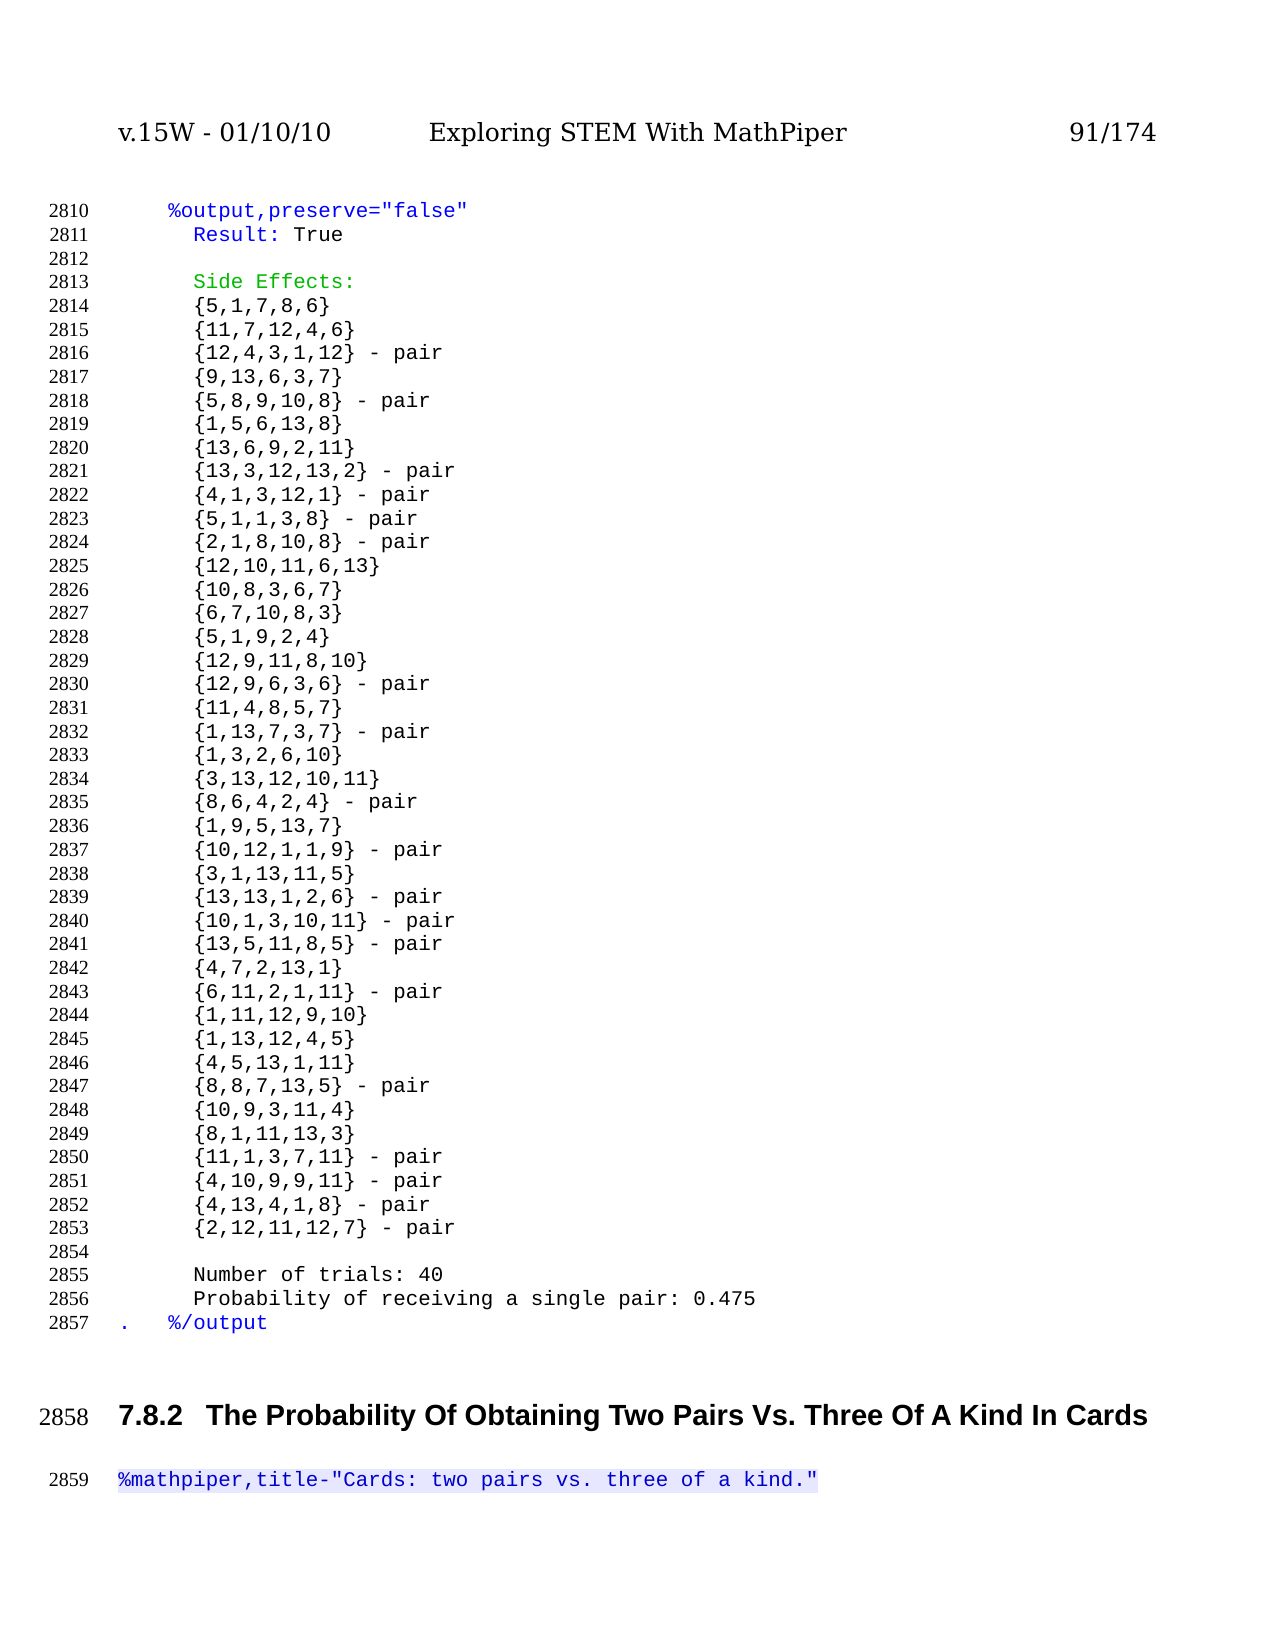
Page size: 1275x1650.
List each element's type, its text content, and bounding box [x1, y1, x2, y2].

text {4,5,13,1,11} [118, 1052, 1157, 1075]
text {8,6,4,2,4} - pair [118, 792, 1157, 815]
text {6,7,10,8,3} [118, 602, 1157, 626]
text {11,4,8,5,7} [118, 697, 1157, 721]
text {1,13,7,3,7} - pair [118, 721, 1157, 744]
text {13,6,9,2,11} [118, 437, 1157, 461]
text {3,13,12,10,11} [118, 768, 1157, 792]
text {2,12,11,12,7} - pair [118, 1217, 1157, 1241]
text {10,9,3,11,4} [118, 1099, 1157, 1123]
text {5,1,9,2,4} [118, 626, 1157, 650]
text {8,1,11,13,3} [118, 1123, 1157, 1146]
text {1,3,2,6,10} [118, 744, 1157, 768]
text {5,8,9,10,8} - pair [118, 389, 1157, 413]
text {12,9,6,3,6} - pair [118, 673, 1157, 697]
text {1,5,6,13,8} [118, 413, 1157, 437]
text {3,1,13,11,5} [118, 862, 1157, 886]
text {11,7,12,4,6} [118, 319, 1157, 342]
text {13,13,1,2,6} - pair [118, 886, 1157, 910]
text Side Effects: [118, 271, 1157, 295]
text Probability of receiving a single pair: 0.475 [118, 1288, 1157, 1312]
text Result: True [118, 224, 1157, 248]
text {4,1,3,12,1} - pair [118, 484, 1157, 508]
text {5,1,1,3,8} - pair [118, 508, 1157, 531]
text {6,11,2,1,11} - pair [118, 981, 1157, 1004]
text {12,9,11,8,10} [118, 650, 1157, 673]
text {4,10,9,9,11} - pair [118, 1170, 1157, 1193]
text {10,8,3,6,7} [118, 579, 1157, 602]
text {1,9,5,13,7} [118, 815, 1157, 839]
text {13,3,12,13,2} - pair [118, 461, 1157, 484]
text {12,10,11,6,13} [118, 555, 1157, 579]
text {12,4,3,1,12} - pair [118, 342, 1157, 366]
text {4,7,2,13,1} [118, 957, 1157, 981]
text {5,1,7,8,6} [118, 295, 1157, 319]
text {4,13,4,1,8} - pair [118, 1193, 1157, 1217]
text {11,1,3,7,11} - pair [118, 1146, 1157, 1170]
text {13,5,11,8,5} - pair [118, 933, 1157, 957]
subtitle The Probability Of Obtaining Two Pairs Vs. Three Of A Kind In Cards [118, 1398, 1157, 1431]
text %mathpiper,title-"Cards: two pairs vs. three of a kind." [118, 1469, 1157, 1493]
text {1,11,12,9,10} [118, 1004, 1157, 1028]
text {10,1,3,10,11} - pair [118, 910, 1157, 933]
text %output,preserve="false" [118, 200, 1157, 224]
text Number of trials: 40 [118, 1264, 1157, 1288]
text . %/output [118, 1312, 1157, 1335]
text {9,13,6,3,7} [118, 366, 1157, 389]
text {1,13,12,4,5} [118, 1028, 1157, 1052]
text {2,1,8,10,8} - pair [118, 531, 1157, 555]
text {10,12,1,1,9} - pair [118, 839, 1157, 862]
text {8,8,7,13,5} - pair [118, 1075, 1157, 1099]
